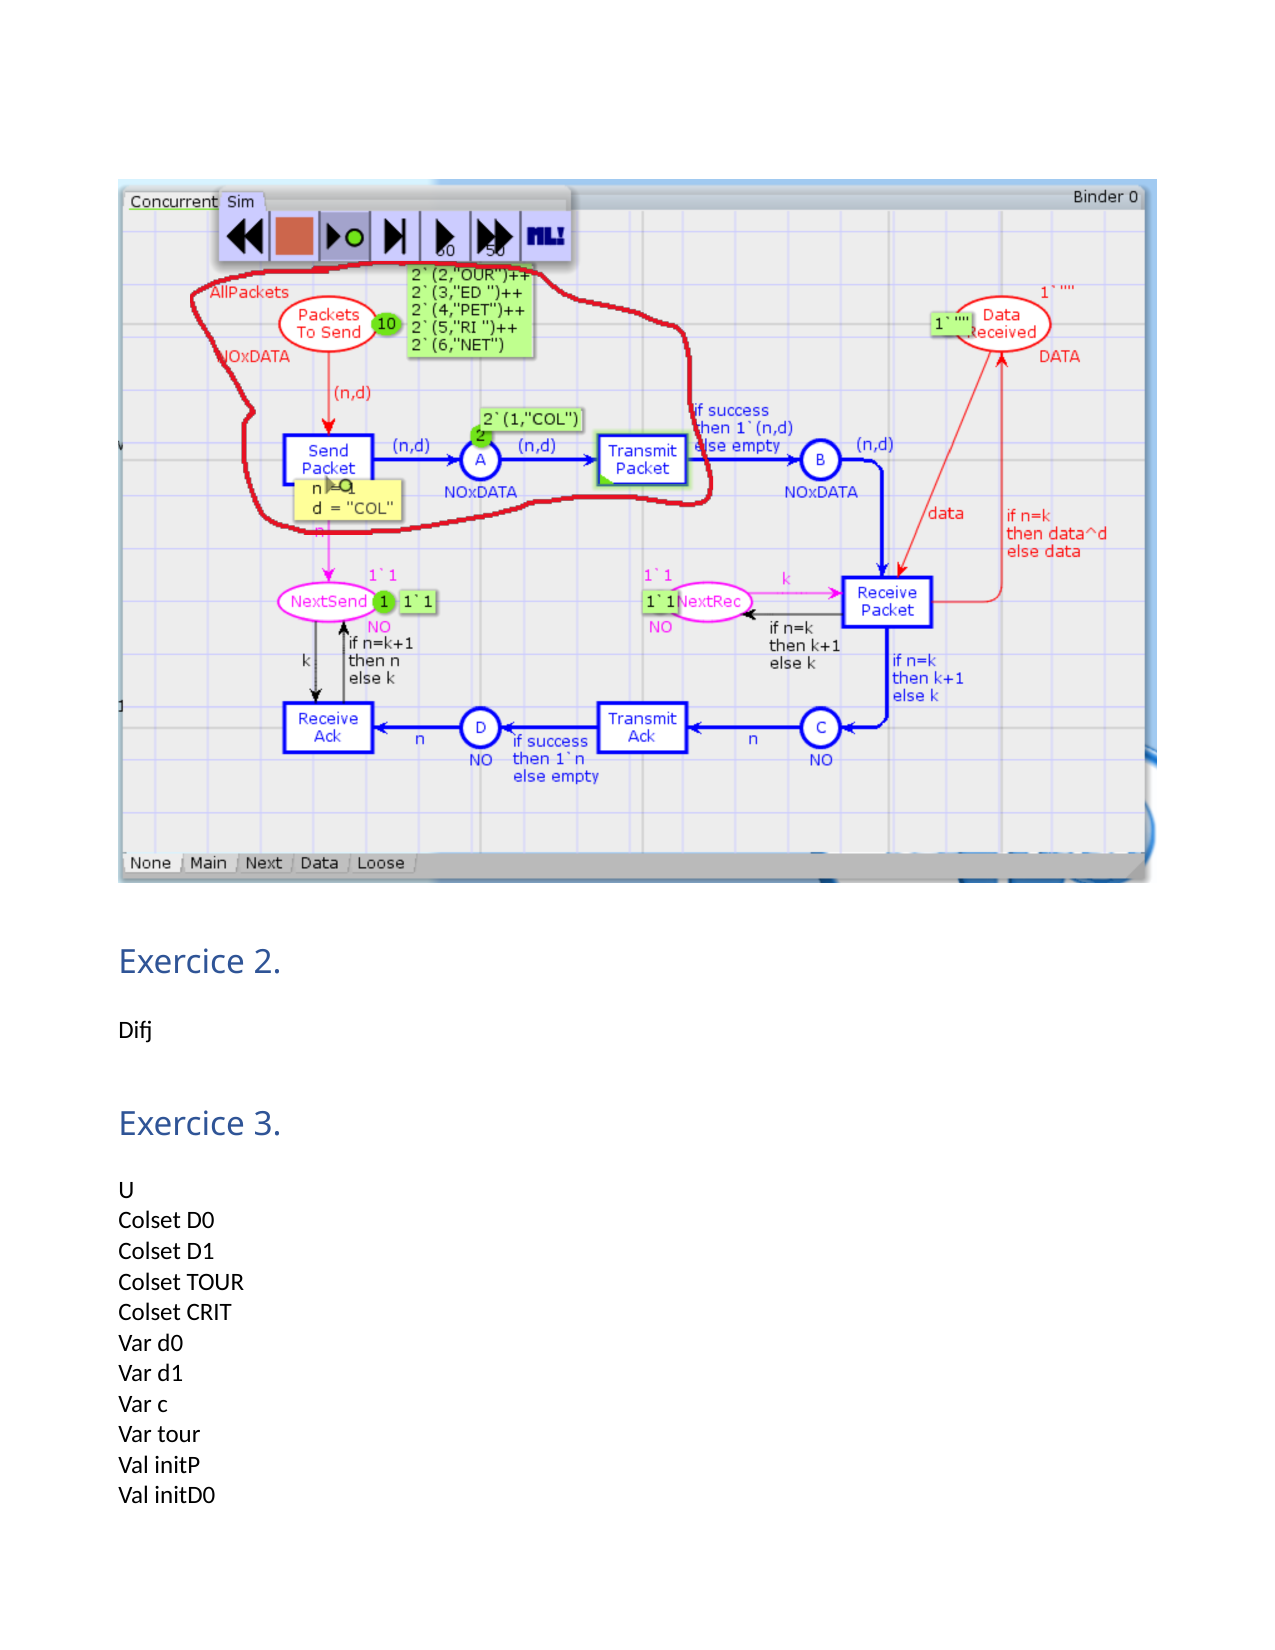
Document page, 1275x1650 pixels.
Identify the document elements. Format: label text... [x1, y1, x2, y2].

text Var d1 [118, 1357, 1157, 1388]
text Var d0 [118, 1327, 1157, 1357]
subtitle Exercice 2. [118, 938, 1157, 983]
text Val initP [118, 1449, 1157, 1479]
text Difj [118, 1014, 1157, 1044]
text Colset CRIT [118, 1296, 1157, 1327]
text U [118, 1174, 1157, 1204]
text Colset TOUR [118, 1266, 1157, 1296]
text Colset D1 [118, 1235, 1157, 1266]
subtitle Exercice 3. [118, 1100, 1157, 1145]
text Val initD0 [118, 1479, 1157, 1510]
text Colset D0 [118, 1204, 1157, 1235]
text Var tour [118, 1418, 1157, 1449]
text Var c [118, 1388, 1157, 1418]
